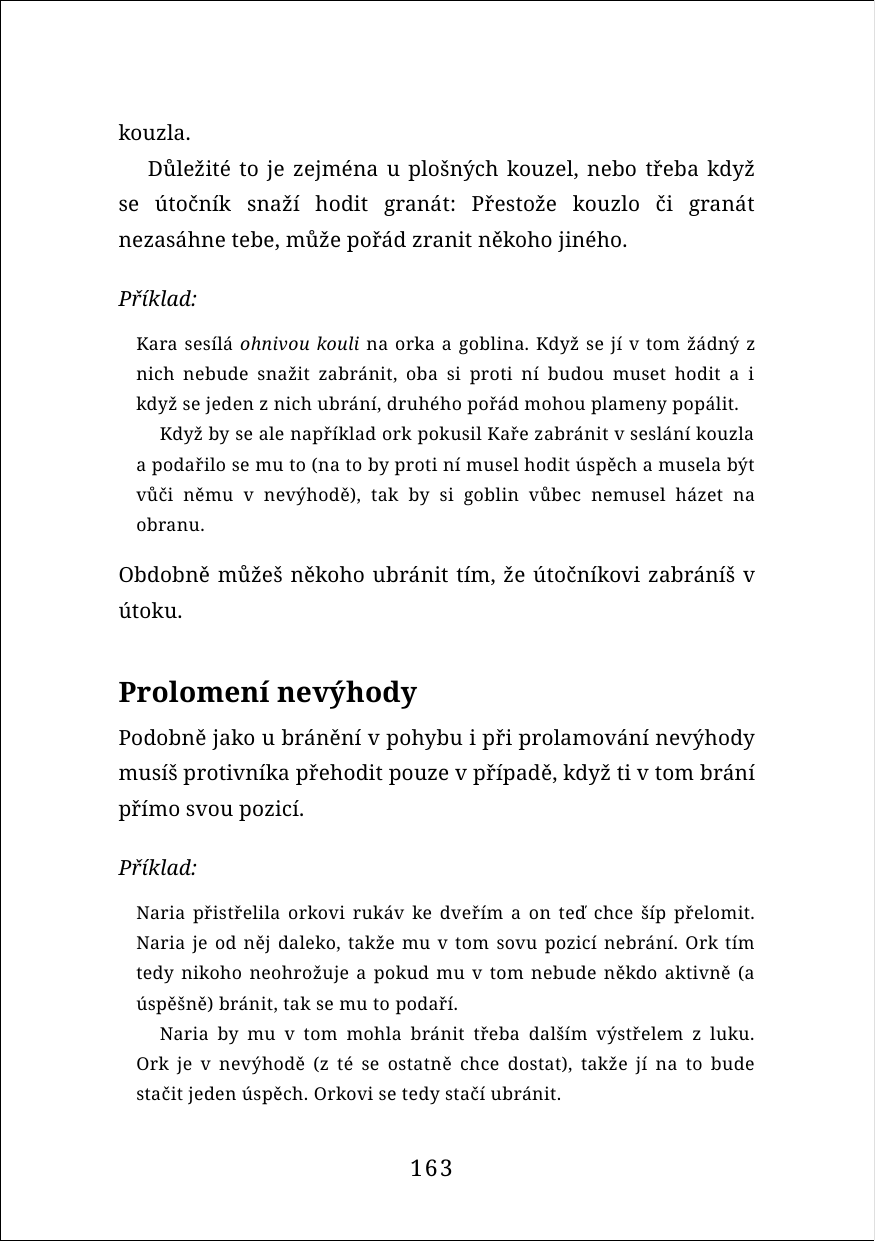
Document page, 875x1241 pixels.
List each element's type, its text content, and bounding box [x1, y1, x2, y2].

text Naria přistřelila orkovi rukáv ke dveřím a on teď chce šíp přelomit. Naria je od něj daleko, takže mu v tom sovu pozicí nebrání. Ork tím tedy nikoho neohrožuje a pokud mu v tom nebude někdo aktivně (a úspěšně) bránit, tak se mu to podaří. Naria by mu v tom mohla bránit třeba dalším výstřelem z luku. Ork je v nevýhodě (z té se ostatně chce dostat), takže jí na to bude stačit jeden úspěch. Orkovi se tedy stačí ubránit. [136, 900, 756, 1106]
text Kara sesílá ohnivou kouli na orka a goblina. Když se jí v tom žádný z nich nebude snažit zabránit, oba si proti ní budou muset hodit a i když se jeden z nich ubrání, druhého pořád mohou plameny popálit. Když by se ale například ork pokusil Kaře zabránit v seslání kouzla a podařilo se mu to (na to by proti ní musel hodit úspěch a musela být vůči němu v nevýhodě), tak by si goblin vůbec nemusel házet na obranu. [136, 331, 756, 537]
text Příklad: [118, 853, 756, 882]
text Podobně jako u bránění v pohybu i při prolamování nevýhody musíš protivníka přehodit pouze v případě, když ti v tom brání přímo svou pozicí. [118, 723, 756, 822]
text kouzla. Důležité to je zejména u plošných kouzel, nebo třeba když se útočník snaží hodit granát: Přestože kouzlo či granát nezasáhne tebe, může pořád zranit někoho jiného. [118, 118, 756, 253]
subtitle Prolomení nevýhody [118, 673, 756, 711]
text Příklad: [118, 284, 756, 312]
text Obdobně můžeš někoho ubránit tím, že útočníkovi zabráníš v útoku. [118, 560, 756, 624]
